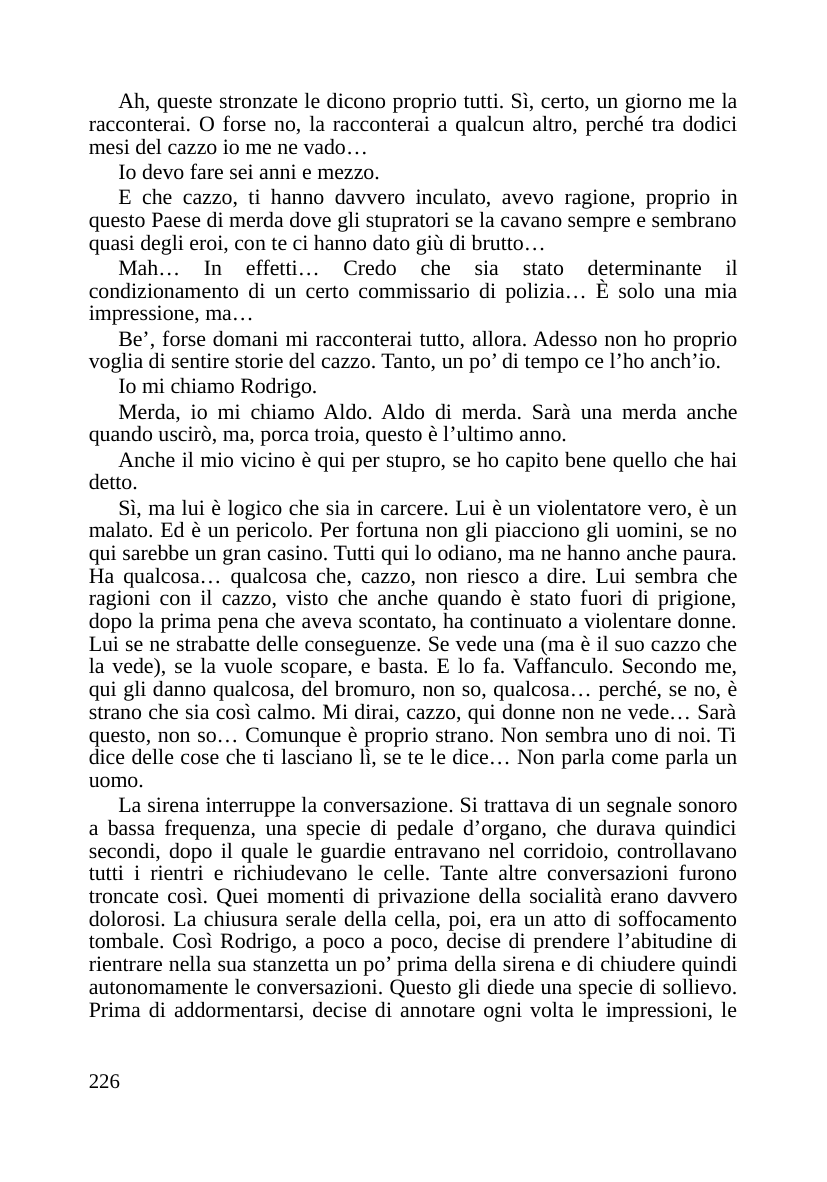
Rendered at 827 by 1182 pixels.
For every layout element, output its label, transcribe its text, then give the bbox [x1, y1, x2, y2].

text Be’, forse domani mi racconterai tutto, allora. Adesso non ho proprio voglia di sentire storie del cazzo. Tanto, un po’ di tempo ce l’ho anch’io. [88, 326, 738, 373]
text Merda, io mi chiamo Aldo. Aldo di merda. Sarà una merda anche quando uscirò, ma, porca troia, questo è l’ultimo anno. [88, 399, 738, 447]
text Mah… In effetti… Credo che sia stato determinante il condizionamento di un certo commissario di polizia… È solo una mia impressione, ma… [88, 255, 738, 326]
text E che cazzo, ti hanno davvero inculato, avevo ragione, proprio in questo Paese di merda dove gli stupratori se la cavano sempre e sembrano quasi degli eroi, con te ci hanno dato giù di brutto… [88, 184, 738, 255]
text Anche il mio vicino è qui per stupro, se ho capito bene quello che hai detto. [88, 447, 738, 494]
text Sì, ma lui è logico che sia in carcere. Lui è un violentatore vero, è un malato. Ed è un pericolo. Per fortuna non gli piacciono gli uomini, se no qui sarebbe un gran casino. Tutti qui lo odiano, ma ne hanno anche paura. Ha qualcosa… qualcosa che, cazzo, non riesco a dire. Lui sembra che ragioni con il cazzo, visto che anche quando è stato fuori di prigione, dopo la prima pena che aveva scontato, ha continuato a violentare donne. Lui se ne strabatte delle conseguenze. Se vede una (ma è il suo cazzo che la vede), se la vuole scopare, e basta. E lo fa. Vaffanculo. Secondo me, qui gli danno qualcosa, del bromuro, non so, qualcosa… perché, se no, è strano che sia così calmo. Mi dirai, cazzo, qui donne non ne vede… Sarà questo, non so… Comunque è proprio strano. Non sembra uno di noi. Ti dice delle cose che ti lasciano lì, se te le dice… Non parla come parla un uomo. [88, 494, 738, 792]
text La sirena interruppe la conversazione. Si trattava di un segnale sonoro a bassa frequenza, una specie di pedale d’organo, che durava quindici secondi, dopo il quale le guardie entravano nel corridoio, controllavano tutti i rientri e richiudevano le celle. Tante altre conversazioni furono troncate così. Quei momenti di privazione della socialità erano davvero dolorosi. La chiusura serale della cella, poi, era un atto di soffocamento tombale. Così Rodrigo, a poco a poco, decise di prendere l’abitudine di rientrare nella sua stanzetta un po’ prima della sirena e di chiudere quindi autonomamente le conversazioni. Questo gli diede una specie di sollievo. Prima di addormentarsi, decise di annotare ogni volta le impressioni, le [88, 792, 738, 1022]
text Io mi chiamo Rodrigo. [88, 373, 738, 399]
text Ah, queste stronzate le dicono proprio tutti. Sì, certo, un giorno me la racconterai. O forse no, la racconterai a qualcun altro, perché tra dodici mesi del cazzo io me ne vado… [88, 88, 738, 159]
text Io devo fare sei anni e mezzo. [88, 159, 738, 184]
